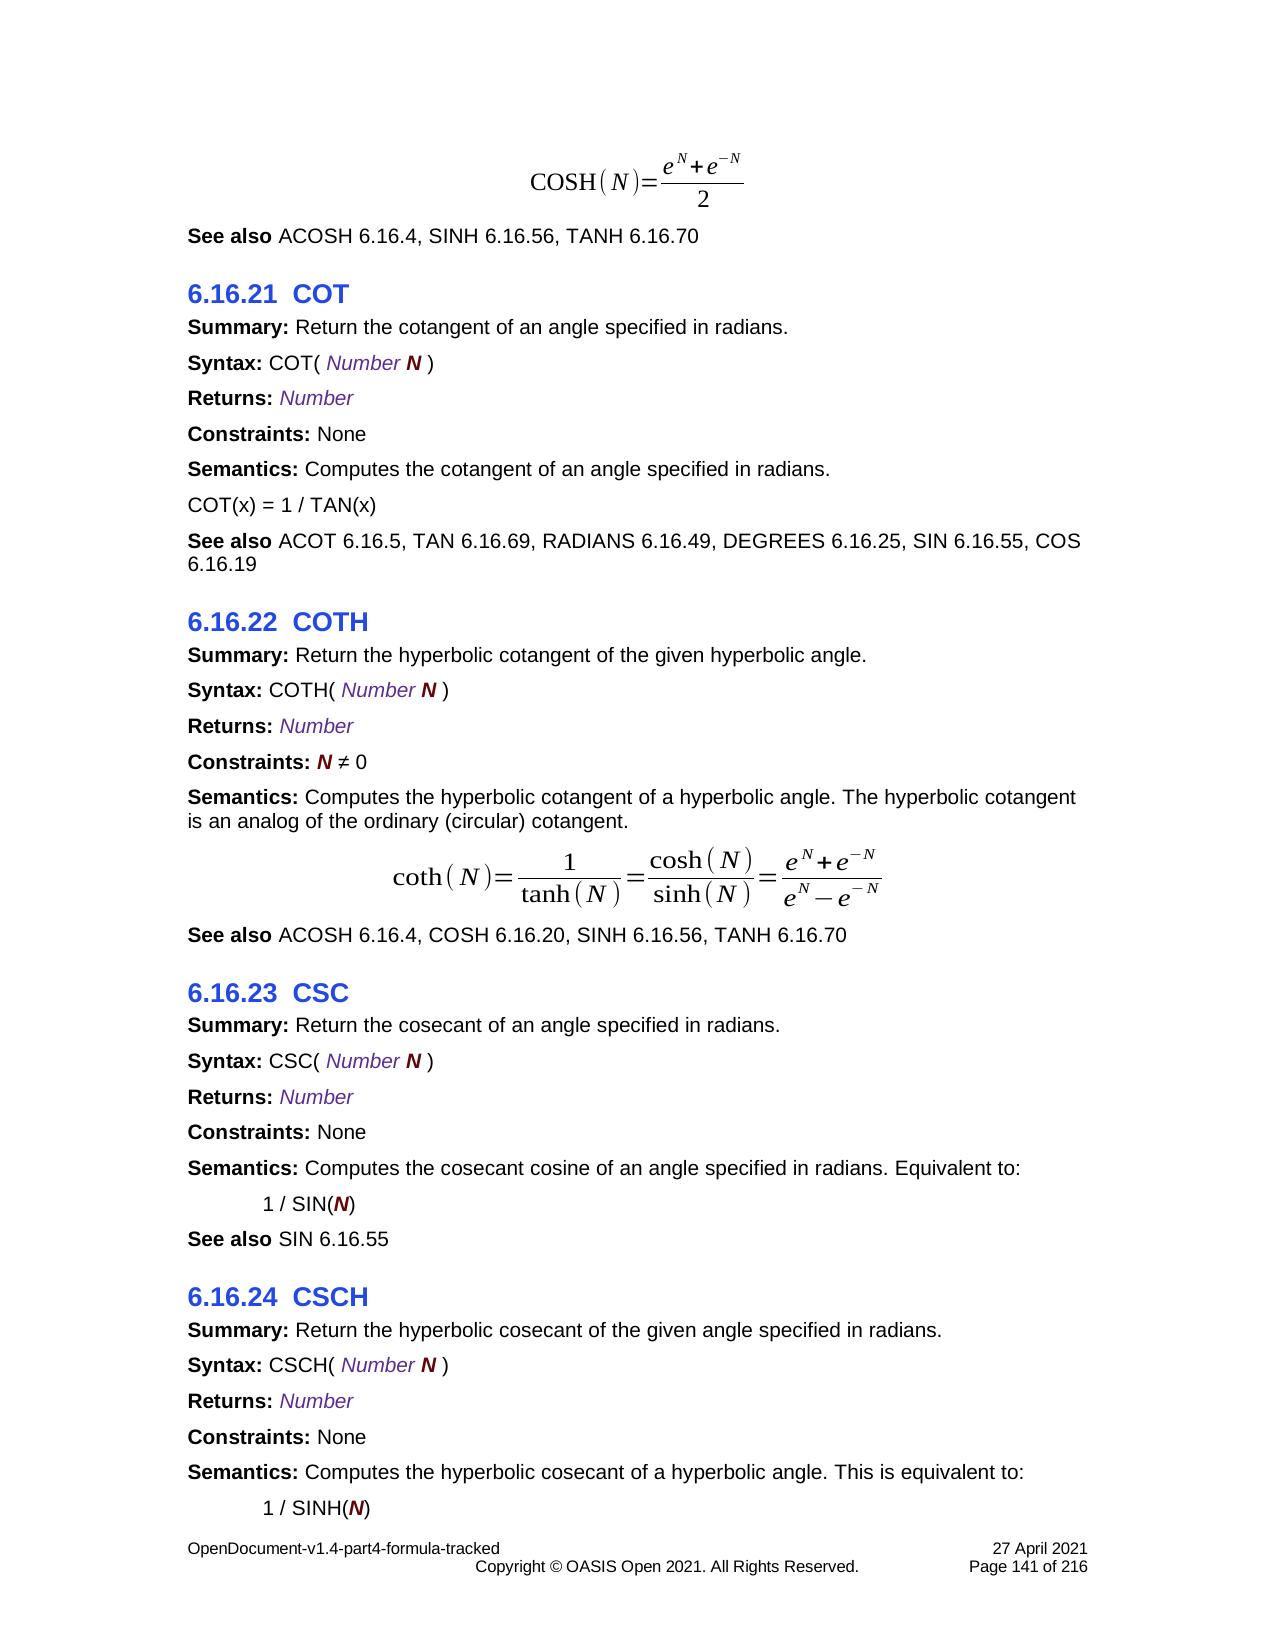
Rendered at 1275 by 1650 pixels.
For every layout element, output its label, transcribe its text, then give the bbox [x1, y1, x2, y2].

text Constraints: None [187, 1121, 1088, 1144]
text 1 / SINH(N) [187, 1496, 1088, 1520]
text See also ACOSH 6.16.4, COSH 6.16.20, SINH 6.16.56, TANH 6.16.70 [187, 923, 1088, 947]
text Summary: Return the hyperbolic cotangent of the given hyperbolic angle. [187, 643, 1088, 667]
text Summary: Return the cotangent of an angle specified in radians. [187, 315, 1088, 339]
subtitle CSCH [187, 1282, 1088, 1312]
text Summary: Return the cosecant of an angle specified in radians. [187, 1014, 1088, 1037]
text Returns: Number [187, 1389, 1088, 1413]
text Returns: Number [187, 387, 1088, 410]
text Returns: Number [187, 714, 1088, 738]
text See also ACOSH 6.16.4, SINH 6.16.56, TANH 6.16.70 [187, 225, 1088, 248]
text Summary: Return the hyperbolic cosecant of the given angle specified in radians. [187, 1318, 1088, 1342]
text Syntax: CSCH( Number N ) [187, 1354, 1088, 1377]
text Syntax: CSC( Number N ) [187, 1049, 1088, 1073]
text Constraints: None [187, 1425, 1088, 1449]
text Semantics: Computes the hyperbolic cosecant of a hyperbolic angle. This is equivalent to: [187, 1461, 1088, 1484]
text 1 / SIN(N) [187, 1192, 1088, 1216]
text Semantics: Computes the cosecant cosine of an angle specified in radians. Equivalent to: [187, 1156, 1088, 1180]
text Constraints: None [187, 422, 1088, 446]
text Syntax: COT( Number N ) [187, 351, 1088, 374]
subtitle COT [187, 279, 1088, 309]
text Semantics: Computes the cotangent of an angle specified in radians. [187, 458, 1088, 481]
text Semantics: Computes the hyperbolic cotangent of a hyperbolic angle. The hyperbolic cotangent is an analog of the ordinary (circular) cotangent. [187, 786, 1088, 833]
text See also SIN 6.16.55 [187, 1228, 1088, 1251]
text Constraints: N ≠ 0 [187, 750, 1088, 774]
text COT(x) = 1 / TAN(x) [187, 493, 1088, 517]
text See also ACOT 6.16.5, TAN 6.16.69, RADIANS 6.16.49, DEGREES 6.16.25, SIN 6.16.55, COS 6.16.19 [187, 529, 1088, 576]
subtitle CSC [187, 978, 1088, 1008]
text Syntax: COTH( Number N ) [187, 679, 1088, 702]
text Returns: Number [187, 1085, 1088, 1109]
subtitle COTH [187, 607, 1088, 637]
